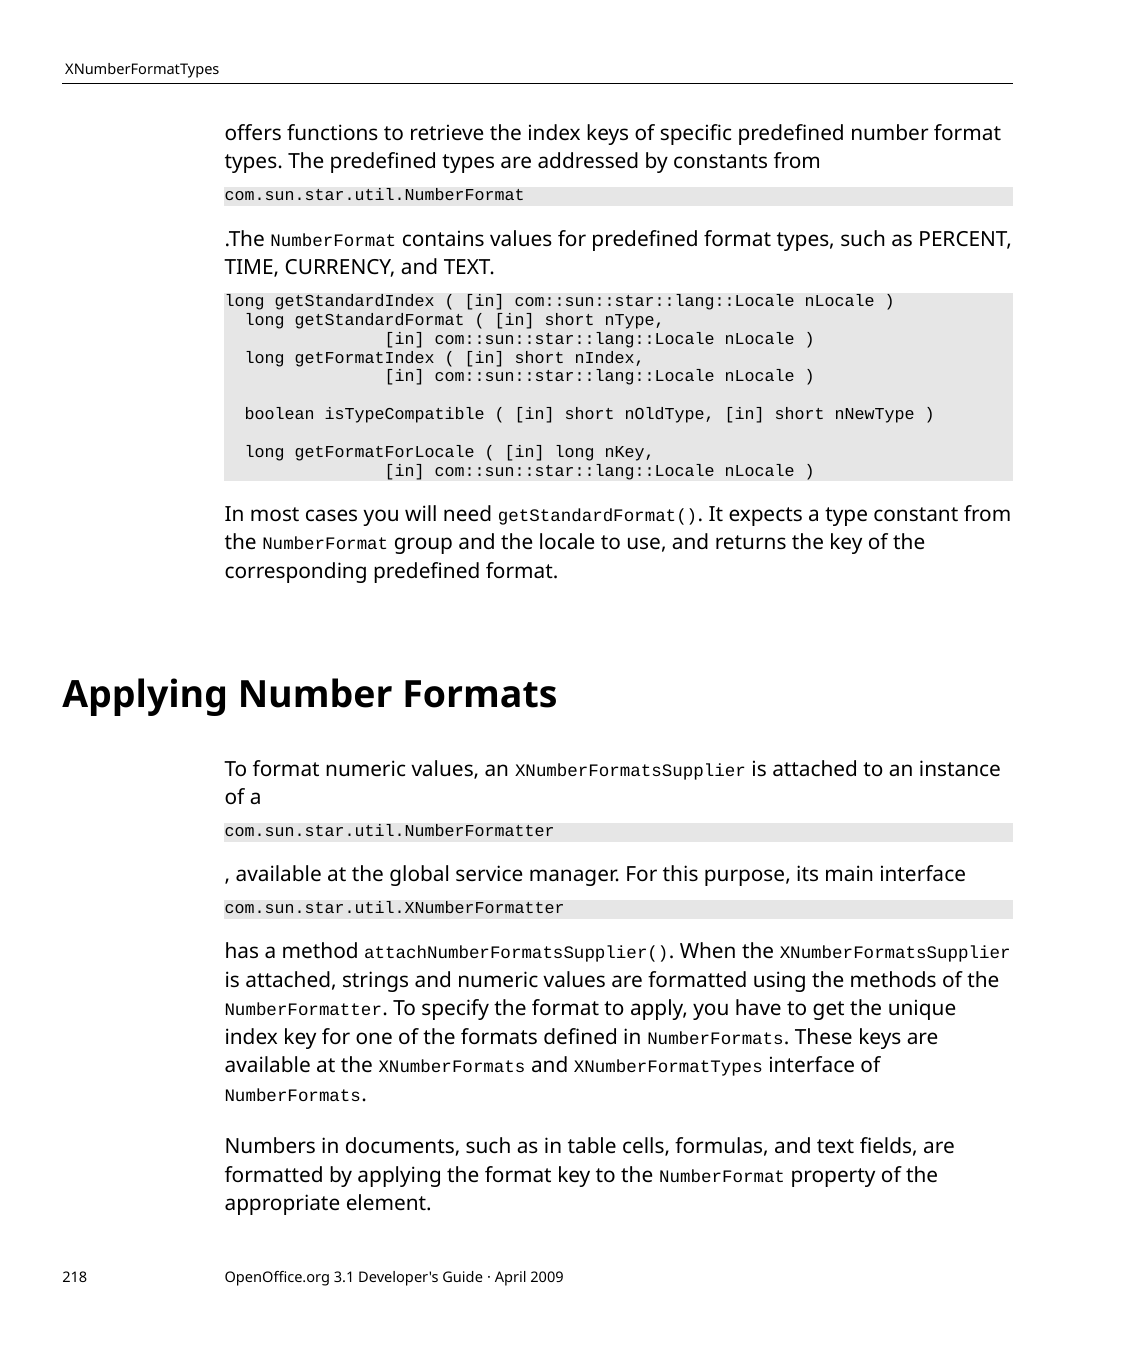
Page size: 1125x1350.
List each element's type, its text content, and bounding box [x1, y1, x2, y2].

text Numbers in documents, such as in table cells, formulas, and text fields, are formatted by applying the format key to the NumberFormat property of the appropriate element. [224, 1131, 1013, 1217]
text .The NumberFormat contains values for predefined format types, such as PERCENT, TIME, CURRENCY, and TEXT. [224, 224, 1013, 281]
text has a method attachNumberFormatsSupplier(). When the XNumberFormatsSupplier is attached, strings and numeric values are formatted using the methods of the NumberFormatter. To specify the format to apply, you have to get the unique index key for one of the formats defined in NumberFormats. These keys are available at the XNumberFormats and XNumberFormatTypes interface of NumberFormats. [224, 937, 1013, 1107]
text To format numeric values, an XNumberFormatsSupplier is attached to an instance of a [224, 754, 1013, 811]
text , available at the global service manager. For this purpose, its main interface [224, 859, 1013, 888]
text long getStandardIndex ( [in] com::sun::star::lang::Locale nLocale ) long getStandardFormat ( [in] short nType, [in] com::sun::star::lang::Locale nLocale ) long getFormatIndex ( [in] short nIndex, [in] com::sun::star::lang::Locale nLocale ) boolean isTypeCompatible ( [in] short nOldType, [in] short nNewType ) long getFormatForLocale ( [in] long nKey, [in] com::sun::star::lang::Locale nLocale ) [224, 293, 1013, 481]
text com.sun.star.util.NumberFormat [224, 187, 1013, 206]
text In most cases you will need getStandardFormat(). It expects a type constant from the NumberFormat group and the locale to use, and returns the key of the corresponding predefined format. [224, 499, 1013, 584]
text com.sun.star.util.NumberFormatter [224, 823, 1013, 842]
text offers functions to retrieve the index keys of specific predefined number format types. The predefined types are addressed by constants from [224, 118, 1013, 175]
subtitle Applying Number Formats [62, 667, 1013, 718]
text com.sun.star.util.XNumberFormatter [224, 900, 1013, 919]
